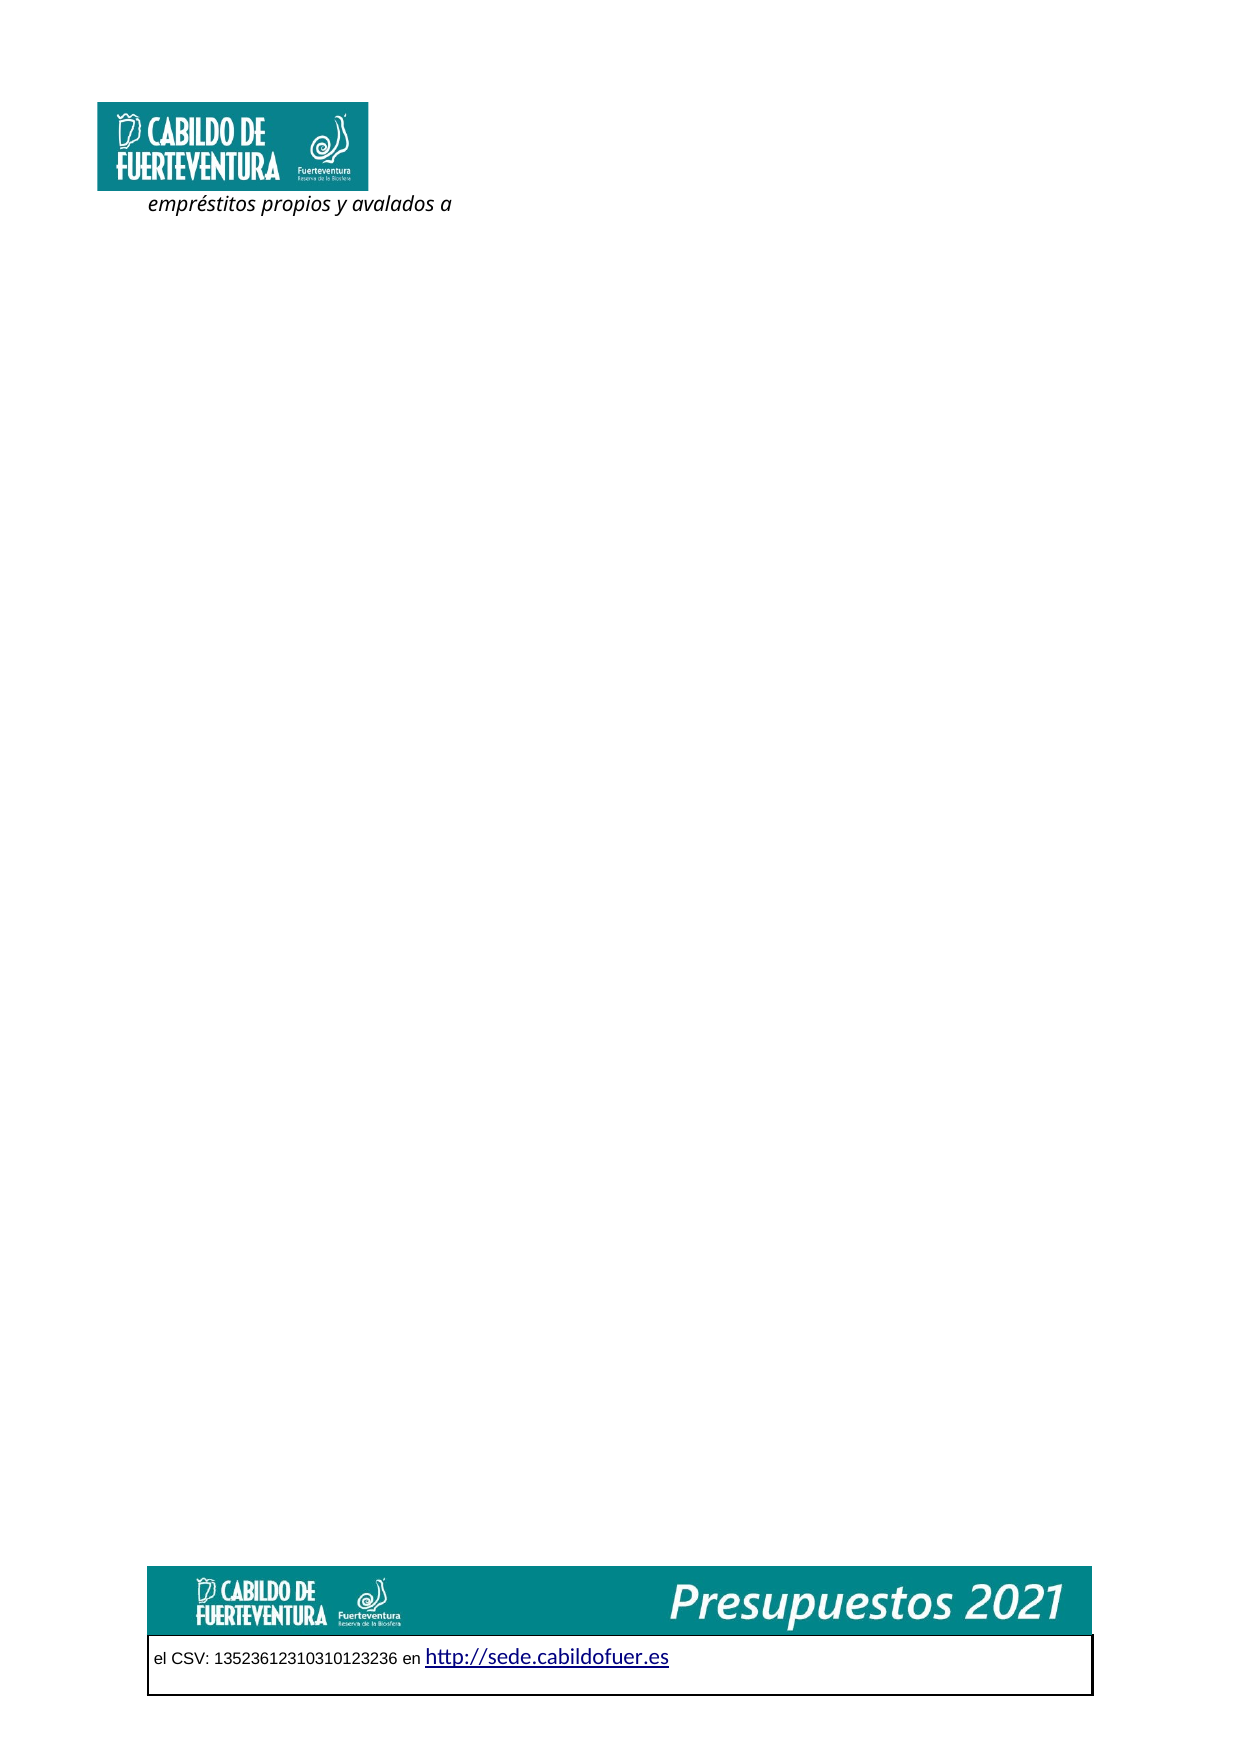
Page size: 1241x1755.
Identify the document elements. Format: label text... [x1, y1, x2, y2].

text empréstitos propios y avalados a [148, 189, 1093, 218]
